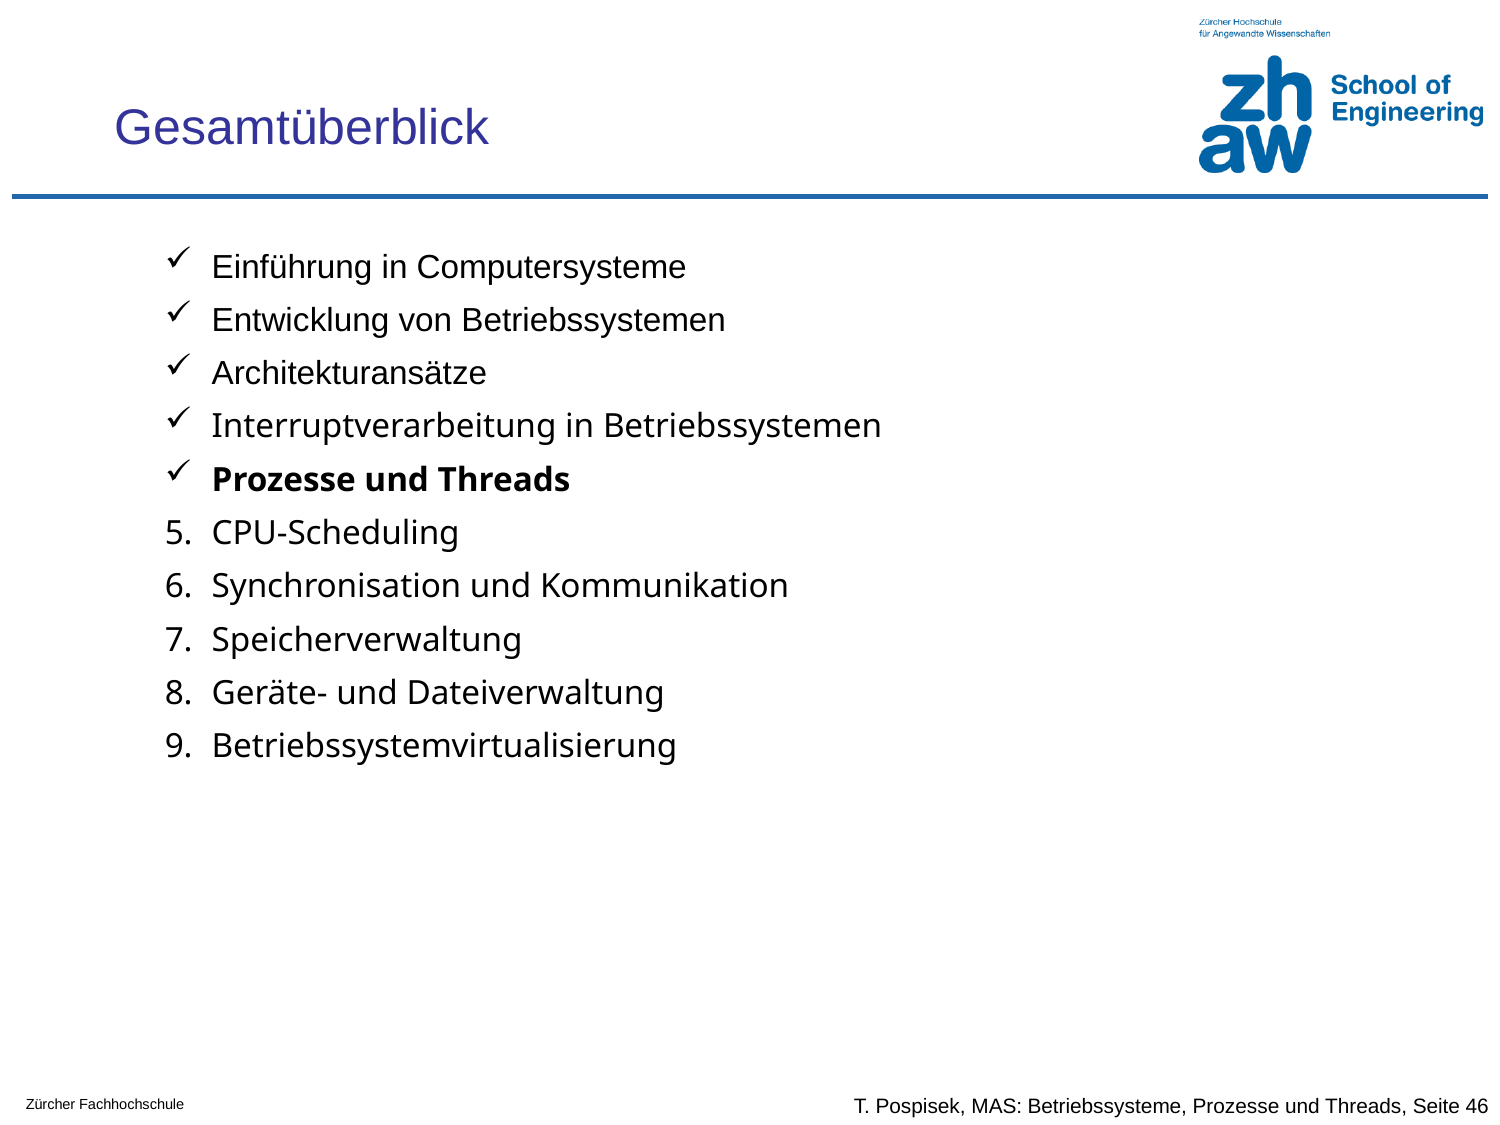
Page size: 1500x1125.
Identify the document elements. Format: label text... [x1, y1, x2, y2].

title Gesamtüberblick [99, 50, 1379, 163]
text_box Einführung in Computersysteme Entwicklung von Betriebssystemen Architekturansätze Interruptverarbeitung in Betriebssystemen Prozesse und Threads CPU-Scheduling Synchronisation und Kommunikation Speicherverwaltung Geräte- und Dateiverwaltung Betriebssystemvirtualisierung [149, 237, 1363, 1013]
picture [1199, 19, 1483, 173]
